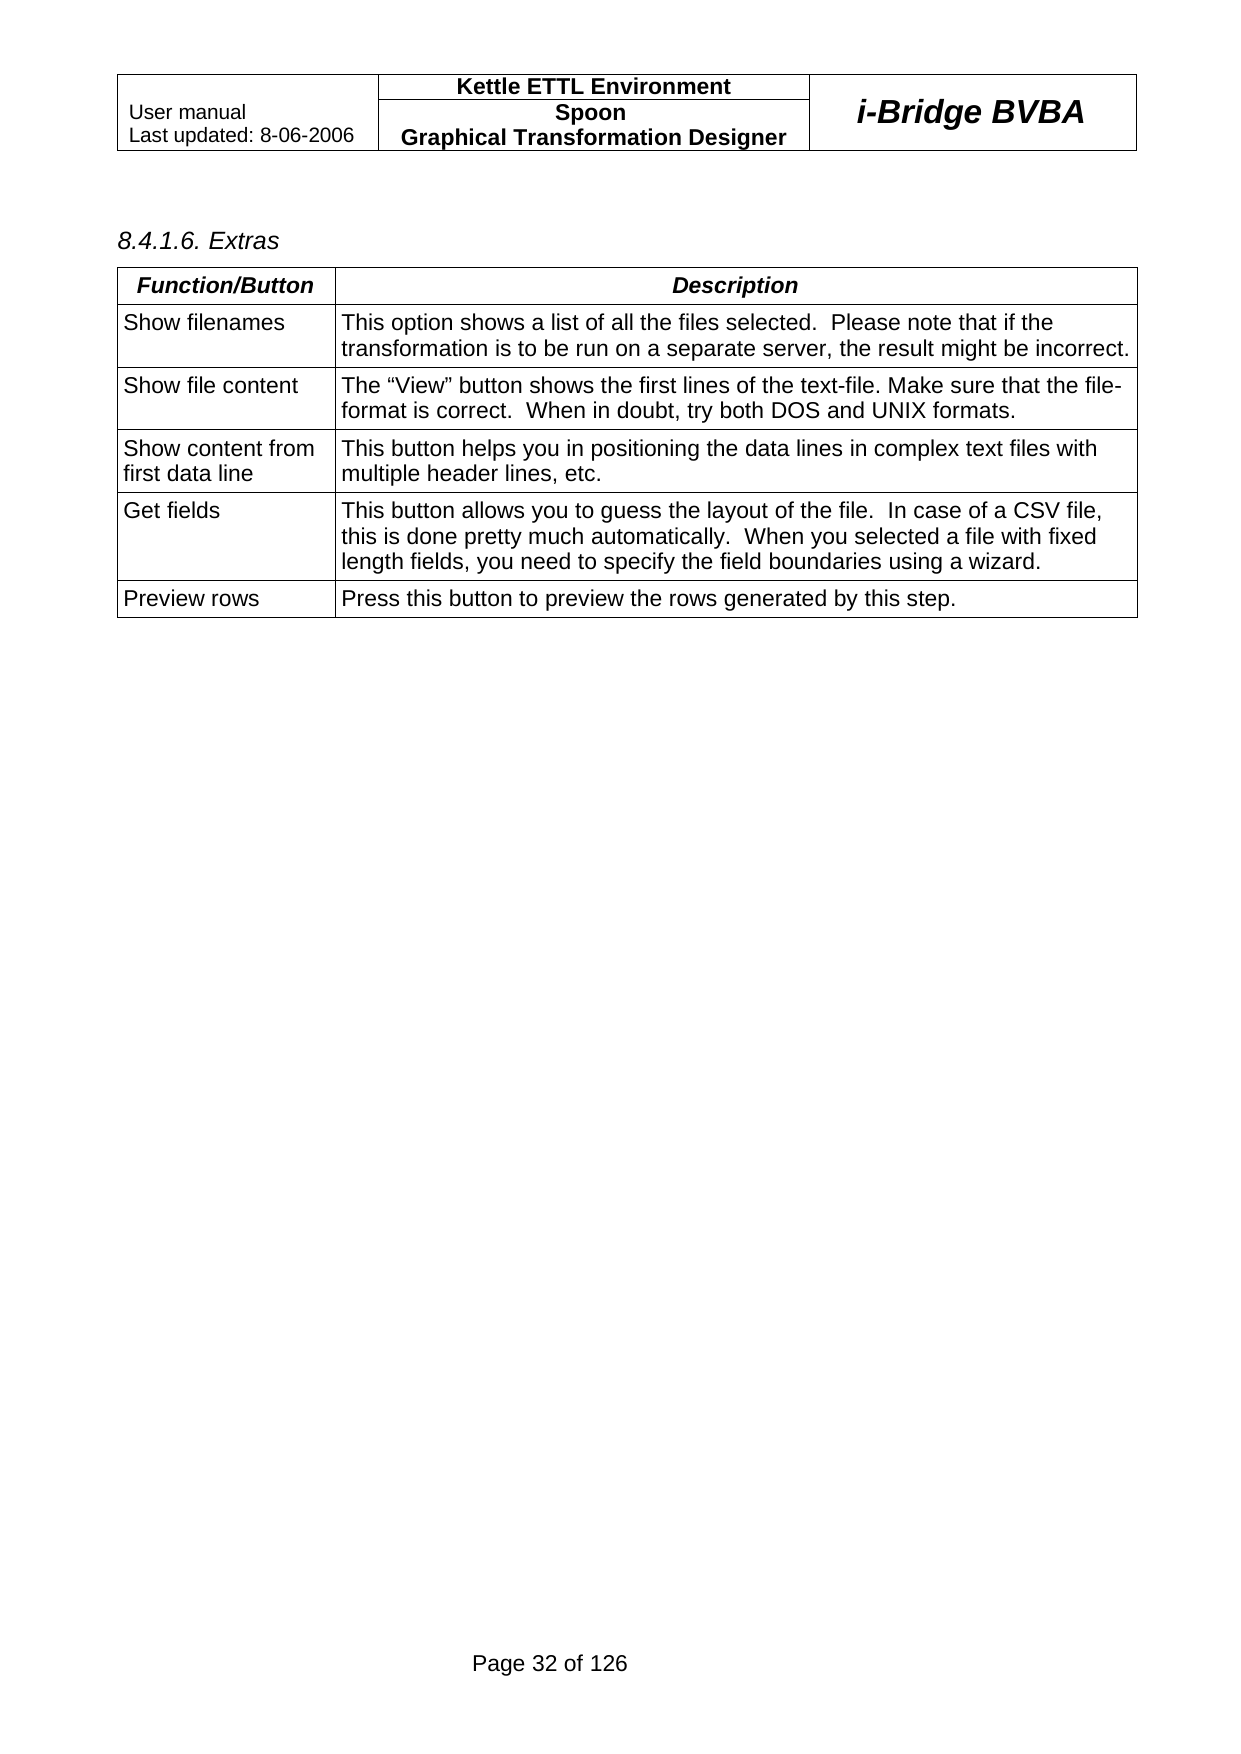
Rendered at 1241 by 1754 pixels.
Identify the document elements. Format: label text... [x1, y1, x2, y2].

table_cell This button allows you to guess the layout of the file. In case of a CSV file, this is done pretty much automatically. When you selected a file with fixed length fields, you need to specify the field boundaries using a wizard. [336, 493, 1137, 580]
table_header Function/Button [118, 268, 335, 304]
table_cell Show content from first data line [118, 430, 335, 492]
table_cell Show filenames [118, 305, 335, 367]
table_cell Show file content [118, 368, 335, 429]
table_cell Press this button to preview the rows generated by this step. [336, 581, 1137, 617]
table_cell Get fields [118, 493, 335, 580]
table_cell The “View” button shows the first lines of the text-file. Make sure that the file-format is correct. When in doubt, try both DOS and UNIX formats. [336, 368, 1137, 429]
table_header Description [336, 268, 1137, 304]
table_cell This button helps you in positioning the data lines in complex text files with multiple header lines, etc. [336, 430, 1137, 492]
table_cell This option shows a list of all the files selected. Please note that if the transformation is to be run on a separate server, the result might be incorrect. [336, 305, 1137, 367]
subtitle Extras [117, 227, 1137, 255]
table_cell Preview rows [118, 581, 335, 617]
